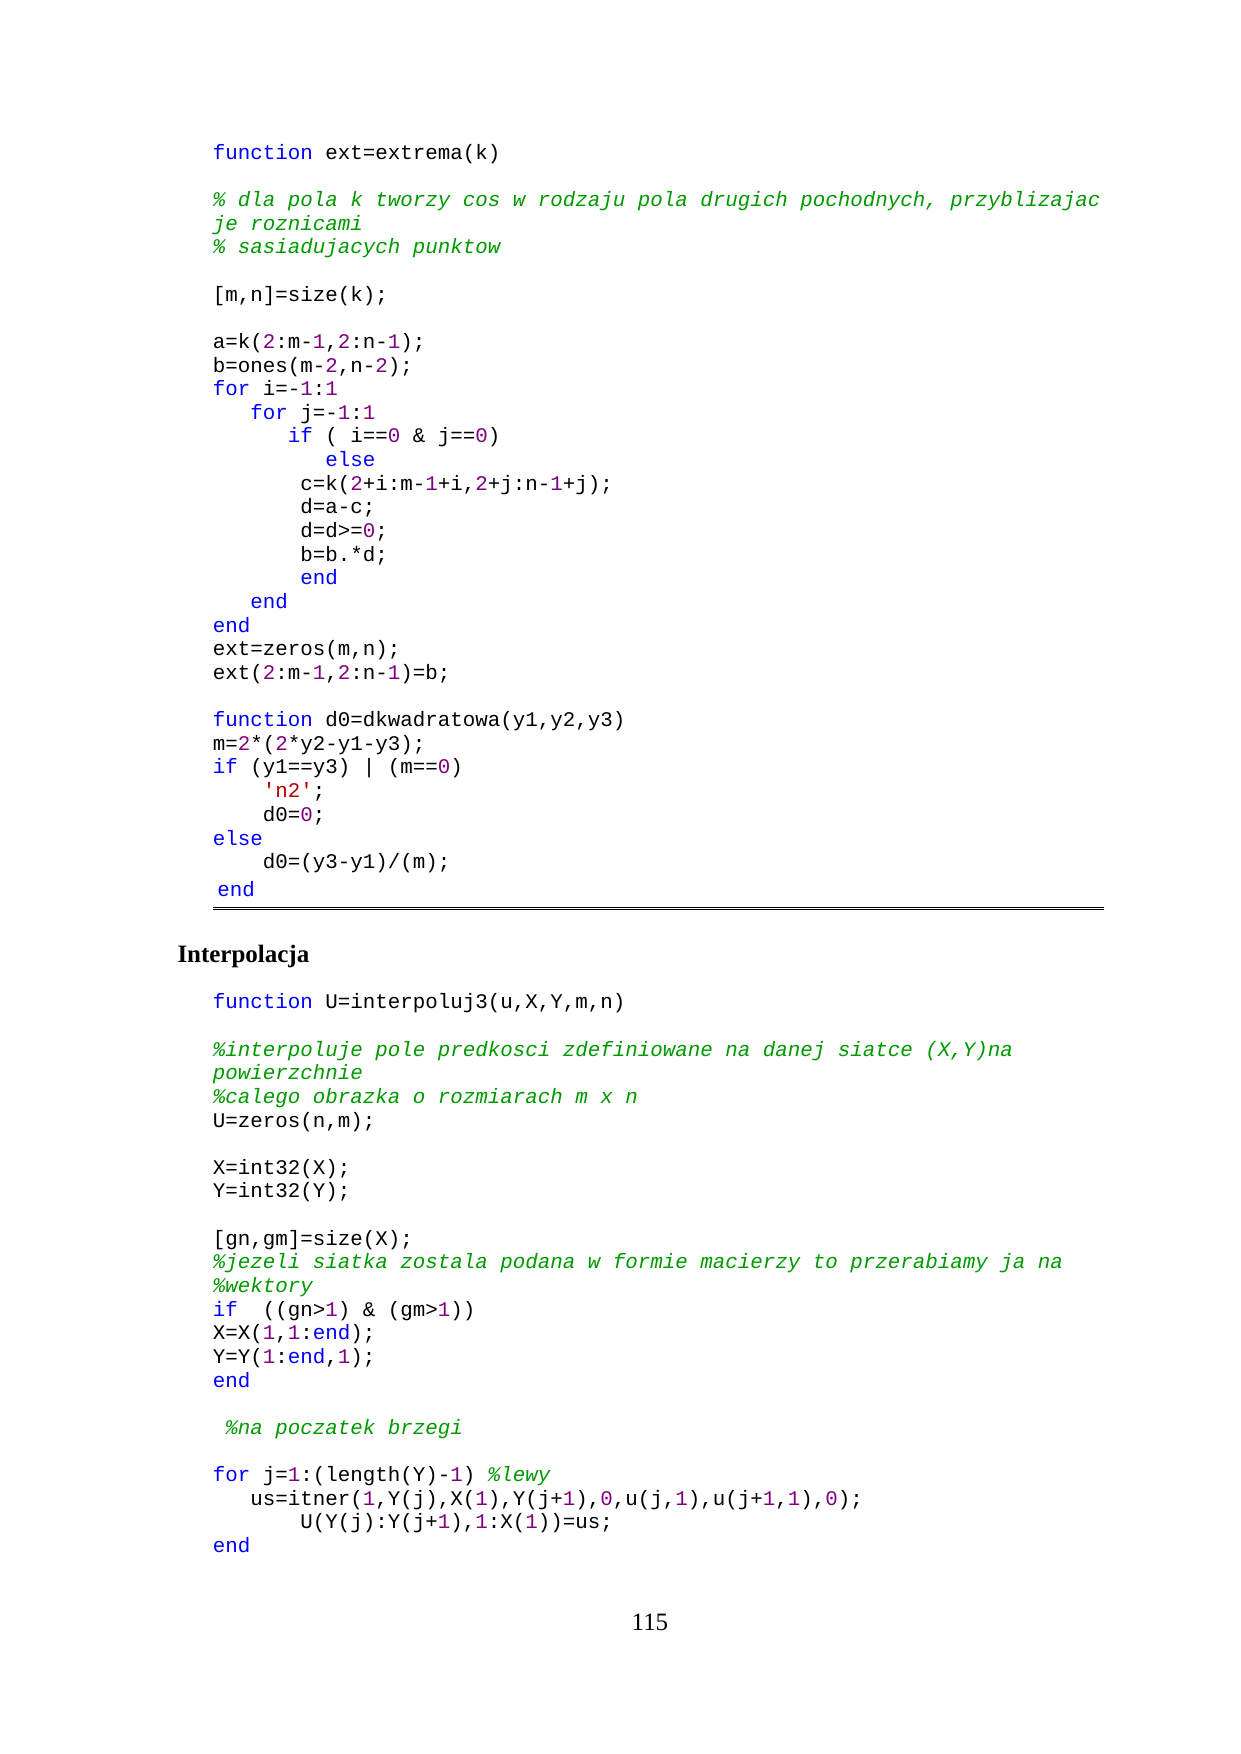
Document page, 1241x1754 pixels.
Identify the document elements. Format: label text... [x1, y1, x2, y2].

text end [213, 1370, 1104, 1393]
text d=d>=0; [213, 520, 1104, 544]
text else [213, 449, 1104, 473]
text end [213, 567, 1104, 591]
text end [213, 615, 1104, 638]
text end [213, 1535, 1104, 1559]
text b=ones(m-2,n-2); [213, 354, 1104, 378]
text %calego obrazka o rozmiarach m x n [213, 1086, 1104, 1109]
text end [213, 875, 1104, 907]
text [m,n]=size(k); [213, 284, 1104, 307]
text function d0=dkwadratowa(y1,y2,y3) [213, 709, 1104, 733]
text d0=(y3-y1)/(m); [213, 851, 1104, 875]
text d=a-c; [213, 496, 1104, 520]
text %na poczatek brzegi [213, 1417, 1104, 1441]
text d0=0; [213, 804, 1104, 827]
text [gn,gm]=size(X); [213, 1228, 1104, 1251]
text else [213, 827, 1104, 851]
text if (y1==y3) | (m==0) [213, 757, 1104, 780]
text Y=Y(1:end,1); [213, 1346, 1104, 1370]
text for j=1:(length(Y)-1) %lewy [213, 1464, 1104, 1488]
text us=itner(1,Y(j),X(1),Y(j+1),0,u(j,1),u(j+1,1),0); [213, 1488, 1104, 1512]
text b=b.*d; [213, 544, 1104, 567]
text m=2*(2*y2-y1-y3); [213, 733, 1104, 757]
text U=zeros(n,m); [213, 1109, 1104, 1133]
text if ((gn>1) & (gm>1)) [213, 1299, 1104, 1322]
text for i=-1:1 [213, 378, 1104, 402]
text Y=int32(Y); [213, 1181, 1104, 1204]
text 'n2'; [213, 780, 1104, 804]
text c=k(2+i:m-1+i,2+j:n-1+j); [213, 473, 1104, 496]
text a=k(2:m-1,2:n-1); [213, 331, 1104, 354]
text %interpoluje pole predkosci zdefiniowane na danej siatce (X,Y)na powierzchnie [213, 1039, 1104, 1086]
text ext(2:m-1,2:n-1)=b; [213, 662, 1104, 686]
text U(Y(j):Y(j+1),1:X(1))=us; [213, 1512, 1104, 1535]
text function ext=extrema(k) [213, 142, 1104, 165]
text if ( i==0 & j==0) [213, 426, 1104, 449]
text end [213, 591, 1104, 615]
text function U=interpoluj3(u,X,Y,m,n) [213, 991, 1104, 1015]
text Interpolacja [177, 939, 1122, 968]
text X=int32(X); [213, 1157, 1104, 1181]
text for j=-1:1 [213, 402, 1104, 426]
text ext=zeros(m,n); [213, 638, 1104, 662]
text % sasiadujacych punktow [213, 236, 1104, 260]
text %wektory [213, 1275, 1104, 1299]
text % dla pola k tworzy cos w rodzaju pola drugich pochodnych, przyblizajac je roznicami [213, 189, 1104, 236]
text %jezeli siatka zostala podana w formie macierzy to przerabiamy ja na [213, 1251, 1104, 1275]
text X=X(1,1:end); [213, 1322, 1104, 1346]
